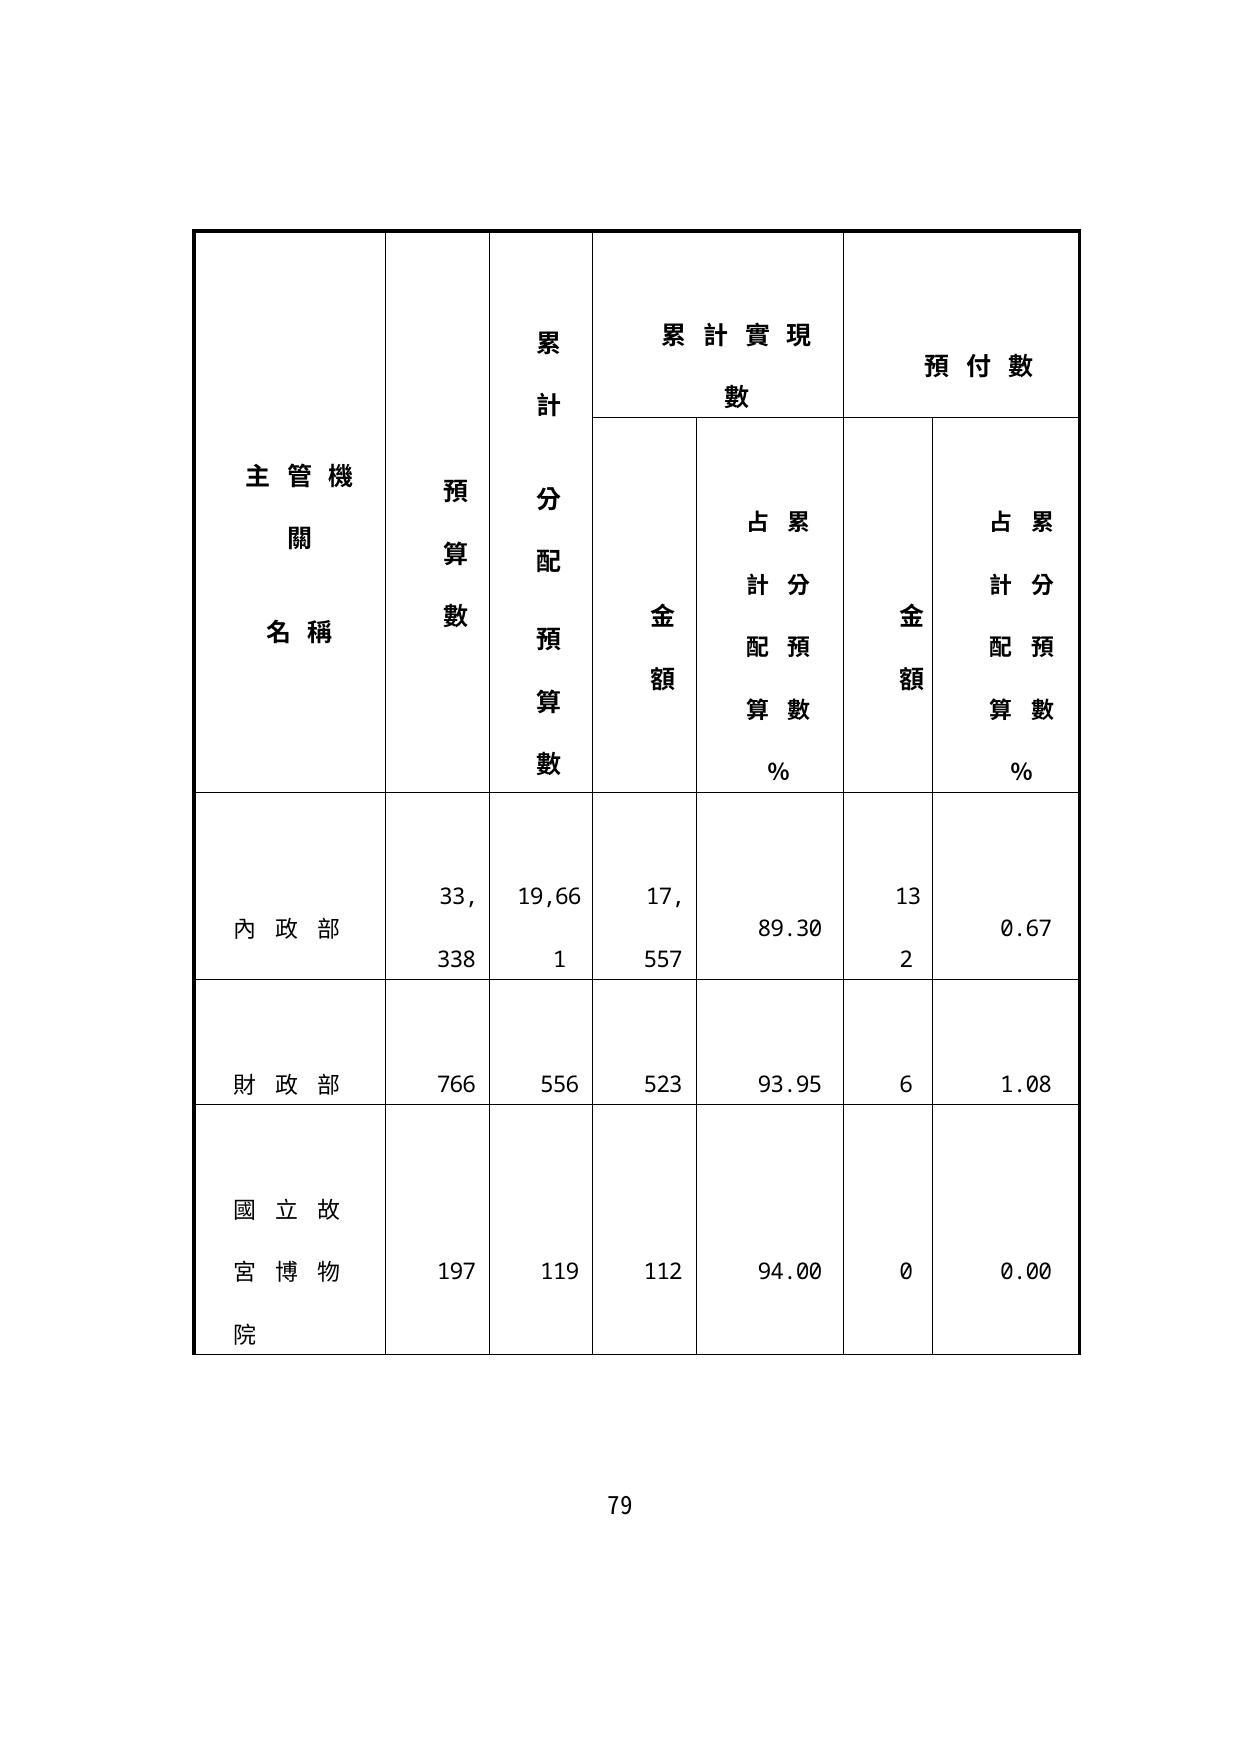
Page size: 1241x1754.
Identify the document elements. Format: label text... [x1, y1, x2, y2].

table_cell 國立故宮博物院 [196, 1105, 385, 1354]
table_cell 523 [593, 980, 696, 1104]
table_cell 內政部 [196, 793, 385, 979]
table_cell 556 [490, 980, 592, 1104]
table_cell 19,661 [490, 793, 592, 979]
table_cell 占累計分配預算數％ [697, 418, 843, 792]
table_cell 財政部 [196, 980, 385, 1104]
table_header 累計 分配 預算數 [490, 233, 592, 792]
table_header 預付數 [844, 233, 1078, 417]
table_cell 119 [490, 1105, 592, 1354]
table_cell 6 [844, 980, 932, 1104]
table_header 累計實現數 [593, 233, 843, 417]
table_cell 94.00 [697, 1105, 843, 1354]
table_cell 197 [386, 1105, 489, 1354]
table_cell 1.08 [933, 980, 1078, 1104]
table_cell 占累計分配預算數％ [933, 418, 1078, 792]
table_cell 0.00 [933, 1105, 1078, 1354]
table_cell 33,338 [386, 793, 489, 979]
table_cell 0 [844, 1105, 932, 1354]
table_header 預算數 [386, 233, 489, 792]
table_cell 金額 [593, 418, 696, 792]
table_cell 132 [844, 793, 932, 979]
table_cell 93.95 [697, 980, 843, 1104]
table_cell 0.67 [933, 793, 1078, 979]
table_cell 89.30 [697, 793, 843, 979]
table_cell 金額 [844, 418, 932, 792]
table_cell 17,557 [593, 793, 696, 979]
table_header 主管機關 名稱 [196, 233, 385, 792]
table_cell 112 [593, 1105, 696, 1354]
table_cell 766 [386, 980, 489, 1104]
